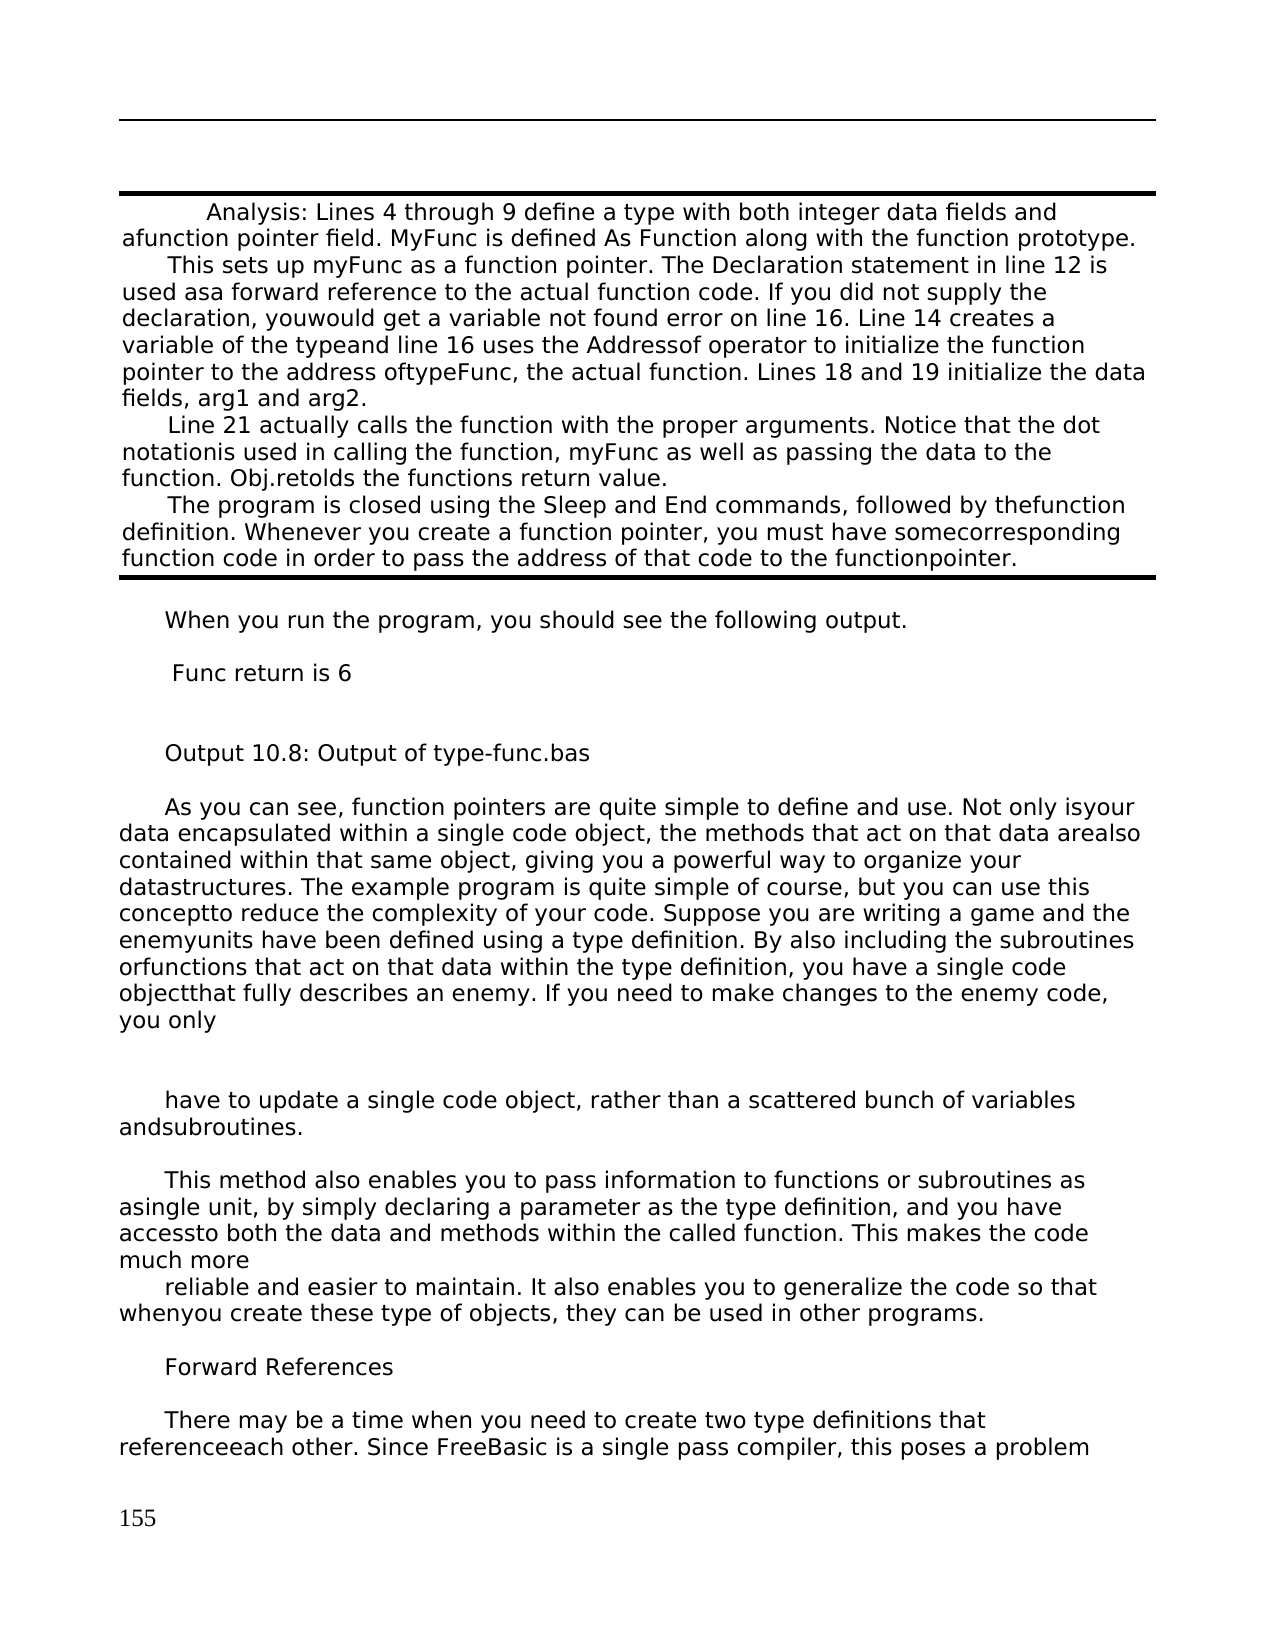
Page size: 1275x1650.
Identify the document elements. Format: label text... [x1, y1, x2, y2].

text This sets up myFunc as a function pointer. The Declaration statement in line 12 is used asa forward reference to the actual function code. If you did not supply the declaration, youwould get a variable not found error on line 16. Line 14 creates a variable of the typeand line 16 uses the Addressof operator to initialize the function pointer to the address oftypeFunc, the actual function. Lines 18 and 19 initialize the data fields, arg1 and arg2. [118, 244, 1156, 404]
text As you can see, function pointers are quite simple to define and use. Not only isyour data encapsulated within a single code object, the methods that act on that data arealso contained within that same object, giving you a powerful way to organize your datastructures. The example program is quite simple of course, but you can use this conceptto reduce the complexity of your code. Suppose you are writing a game and the enemyunits have been defined using a type definition. By also including the subroutines orfunctions that act on that data within the type definition, you have a single code objectthat fully describes an enemy. If you need to make changes to the enemy code, you only [118, 794, 1156, 1034]
text When you run the program, you should see the following output. [118, 607, 1156, 634]
text Forward References [118, 1354, 1156, 1380]
text This method also enables you to pass information to functions or subroutines as asingle unit, by simply declaring a parameter as the type definition, and you have accessto both the data and methods within the called function. This makes the code much more [118, 1167, 1156, 1274]
text There may be a time when you need to create two type definitions that referenceeach other. Since FreeBasic is a single pass compiler, this poses a problem [118, 1407, 1156, 1460]
text Output 10.8: Output of type-func.bas [118, 740, 1156, 767]
text Analysis: Lines 4 through 9 define a type with both integer data fields and afunction pointer field. MyFunc is defined As Function along with the function prototype. [118, 192, 1156, 244]
text reliable and easier to maintain. It also enables you to generalize the code so that whenyou create these type of objects, they can be used in other programs. [118, 1274, 1156, 1327]
text The program is closed using the Sleep and End commands, followed by thefunction definition. Whenever you create a function pointer, you must have somecorresponding function code in order to pass the address of that code to the functionpointer. [118, 484, 1156, 580]
text have to update a single code object, rather than a scattered bunch of variables andsubroutines. [118, 1087, 1156, 1140]
text Line 21 actually calls the function with the proper arguments. Notice that the dot notationis used in calling the function, myFunc as well as passing the data to the function. Obj.retolds the functions return value. [118, 404, 1156, 484]
text Func return is 6 [118, 660, 1156, 687]
